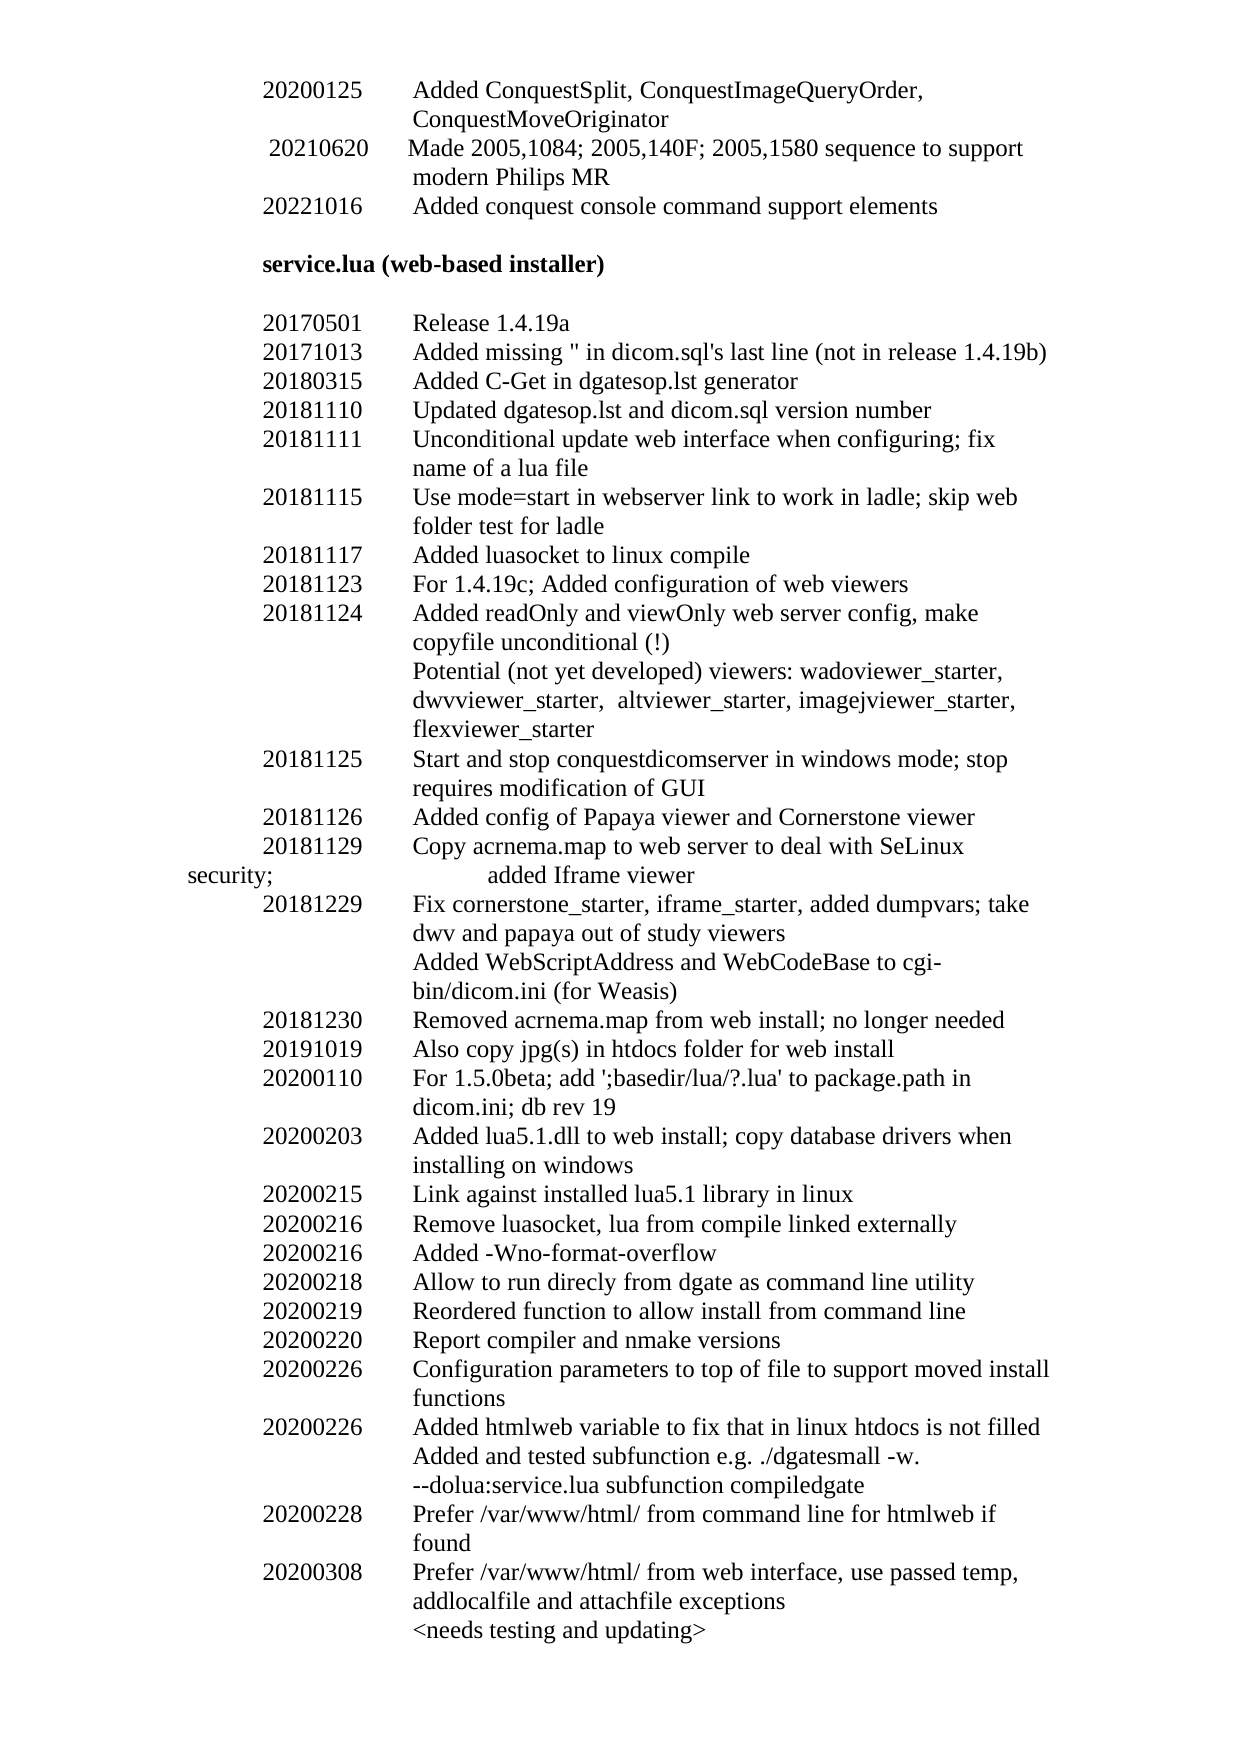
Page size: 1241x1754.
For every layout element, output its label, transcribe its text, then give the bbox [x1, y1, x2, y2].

text 20200110 For 1.5.0beta; add ';basedir/lua/?.lua' to package.path in dicom.ini; db rev 19 [187, 1063, 1053, 1121]
text Added and tested subfunction e.g. ./dgatesmall -w. --dolua:service.lua subfunction compiledgate [187, 1441, 1053, 1499]
text service.lua (web-based installer) [187, 249, 1053, 278]
text 20200226 Added htmlweb variable to fix that in linux htdocs is not filled [187, 1412, 1053, 1441]
text 20181125 Start and stop conquestdicomserver in windows mode; stop requires modification of GUI [187, 743, 1053, 802]
text 20181129 Copy acrnema.map to web server to deal with SeLinux security; added Iframe viewer [187, 831, 1053, 889]
text 20200125 Added ConquestSplit, ConquestImageQueryOrder, ConquestMoveOriginator [187, 75, 1053, 133]
text 20200220 Report compiler and nmake versions [187, 1325, 1053, 1354]
text 20181230 Removed acrnema.map from web install; no longer needed [187, 1005, 1053, 1034]
text 20181115 Use mode=start in webserver link to work in ladle; skip web folder test for ladle [187, 482, 1053, 540]
text Added WebScriptAddress and WebCodeBase to cgi- bin/dicom.ini (for Weasis) [187, 947, 1053, 1005]
text 20200308 Prefer /var/www/html/ from web interface, use passed temp, addlocalfile and attachfile exceptions [187, 1557, 1053, 1615]
text 20200216 Remove luasocket, lua from compile linked externally [187, 1208, 1053, 1237]
text 20181110 Updated dgatesop.lst and dicom.sql version number [187, 395, 1053, 424]
text 20171013 Added missing " in dicom.sql's last line (not in release 1.4.19b) [187, 337, 1053, 366]
text 20181111 Unconditional update web interface when configuring; fix name of a lua file [187, 424, 1053, 482]
text 20181117 Added luasocket to linux compile [187, 540, 1053, 569]
text Potential (not yet developed) viewers: wadoviewer_starter, dwvviewer_starter, altviewer_starter, imagejviewer_starter, flexviewer_starter [187, 656, 1053, 743]
text 20181123 For 1.4.19c; Added configuration of web viewers [187, 569, 1053, 598]
text 20200219 Reordered function to allow install from command line [187, 1296, 1053, 1325]
text 20191019 Also copy jpg(s) in htdocs folder for web install [187, 1034, 1053, 1063]
text 20221016 Added conquest console command support elements [187, 191, 1053, 220]
text 20210620 Made 2005,1084; 2005,140F; 2005,1580 sequence to support modern Philips MR [187, 133, 1053, 191]
text <needs testing and updating> [187, 1615, 1053, 1644]
text 20181124 Added readOnly and viewOnly web server config, make copyfile unconditional (!) [187, 598, 1053, 656]
text 20181126 Added config of Papaya viewer and Cornerstone viewer [187, 802, 1053, 831]
text 20181229 Fix cornerstone_starter, iframe_starter, added dumpvars; take dwv and papaya out of study viewers [187, 889, 1053, 947]
text 20200228 Prefer /var/www/html/ from command line for htmlweb if found [187, 1499, 1053, 1557]
text 20200203 Added lua5.1.dll to web install; copy database drivers when installing on windows [187, 1121, 1053, 1179]
text 20200226 Configuration parameters to top of file to support moved install functions [187, 1354, 1053, 1412]
text 20200218 Allow to run direcly from dgate as command line utility [187, 1267, 1053, 1296]
text 20200216 Added -Wno-format-overflow [187, 1237, 1053, 1267]
text 20200215 Link against installed lua5.1 library in linux [187, 1179, 1053, 1208]
text 20180315 Added C-Get in dgatesop.lst generator [187, 366, 1053, 395]
text 20170501 Release 1.4.19a [187, 307, 1053, 337]
